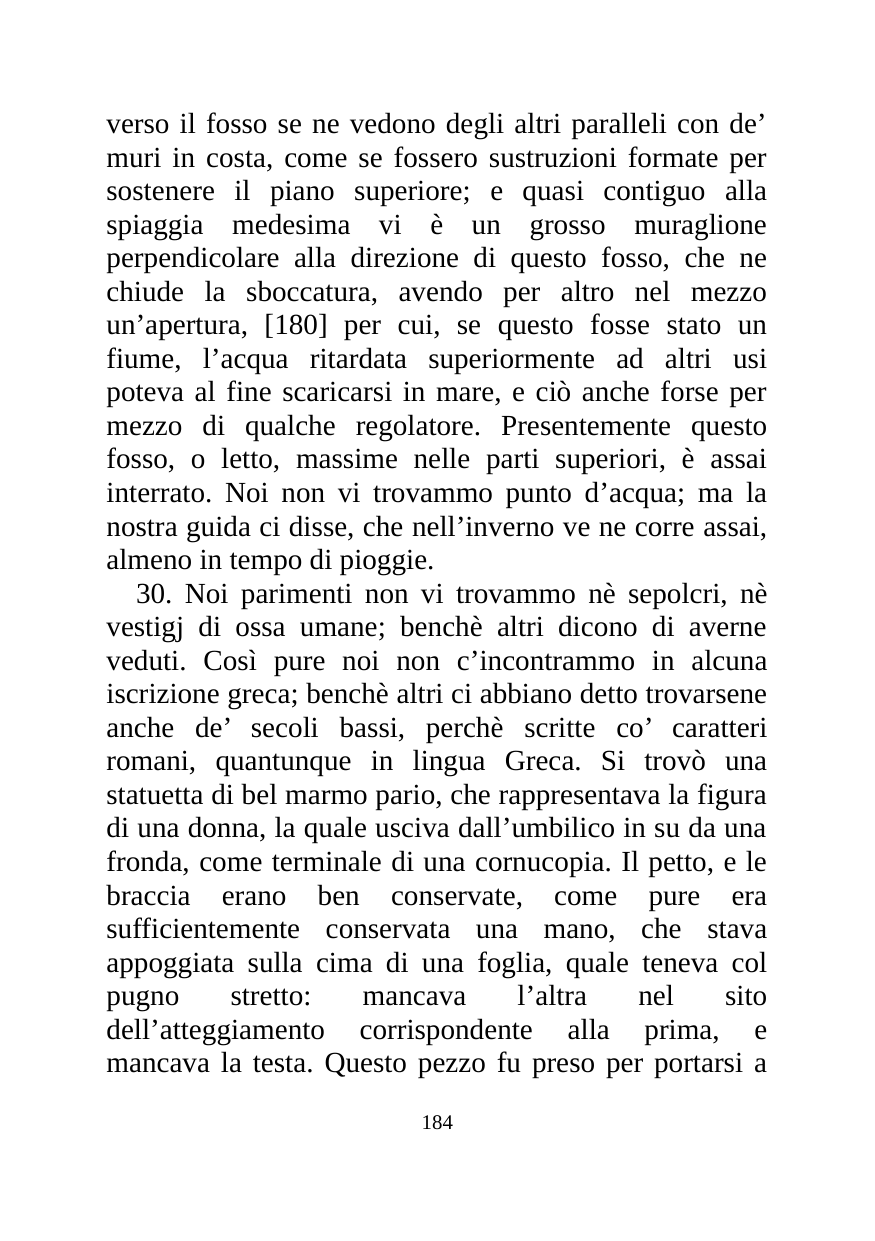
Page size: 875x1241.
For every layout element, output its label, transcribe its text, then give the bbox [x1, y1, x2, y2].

text verso il fosso se ne vedono degli altri paralleli con de’ muri in costa, come se fossero sustruzioni formate per sostenere il piano superiore; e quasi contiguo alla spiaggia medesima vi è un grosso muraglione perpendicolare alla direzione di questo fosso, che ne chiude la sboccatura, avendo per altro nel mezzo un’apertura, [180] per cui, se questo fosse stato un fiume, l’acqua ritardata superiormente ad altri usi poteva al fine scaricarsi in mare, e ciò anche forse per mezzo di qualche regolatore. Presentemente questo fosso, o letto, massime nelle parti superiori, è assai interrato. Noi non vi trovammo punto d’acqua; ma la nostra guida ci disse, che nell’inverno ve ne corre assai, almeno in tempo di pioggie. [106, 106, 768, 576]
text 30. Noi parimenti non vi trovammo nè sepolcri, nè vestigj di ossa umane; benchè altri dicono di averne veduti. Così pure noi non c’incontrammo in alcuna iscrizione greca; benchè altri ci abbiano detto trovarsene anche de’ secoli bassi, perchè scritte co’ caratteri romani, quantunque in lingua Greca. Si trovò una statuetta di bel marmo pario, che rappresentava la figura di una donna, la quale usciva dall’umbilico in su da una fronda, come terminale di una cornucopia. Il petto, e le braccia erano ben conservate, come pure era sufficientemente conservata una mano, che stava appoggiata sulla cima di una foglia, quale teneva col pugno stretto: mancava l’altra nel sito dell’atteggiamento corrispondente alla prima, e mancava la testa. Questo pezzo fu preso per portarsi a [106, 576, 768, 1079]
